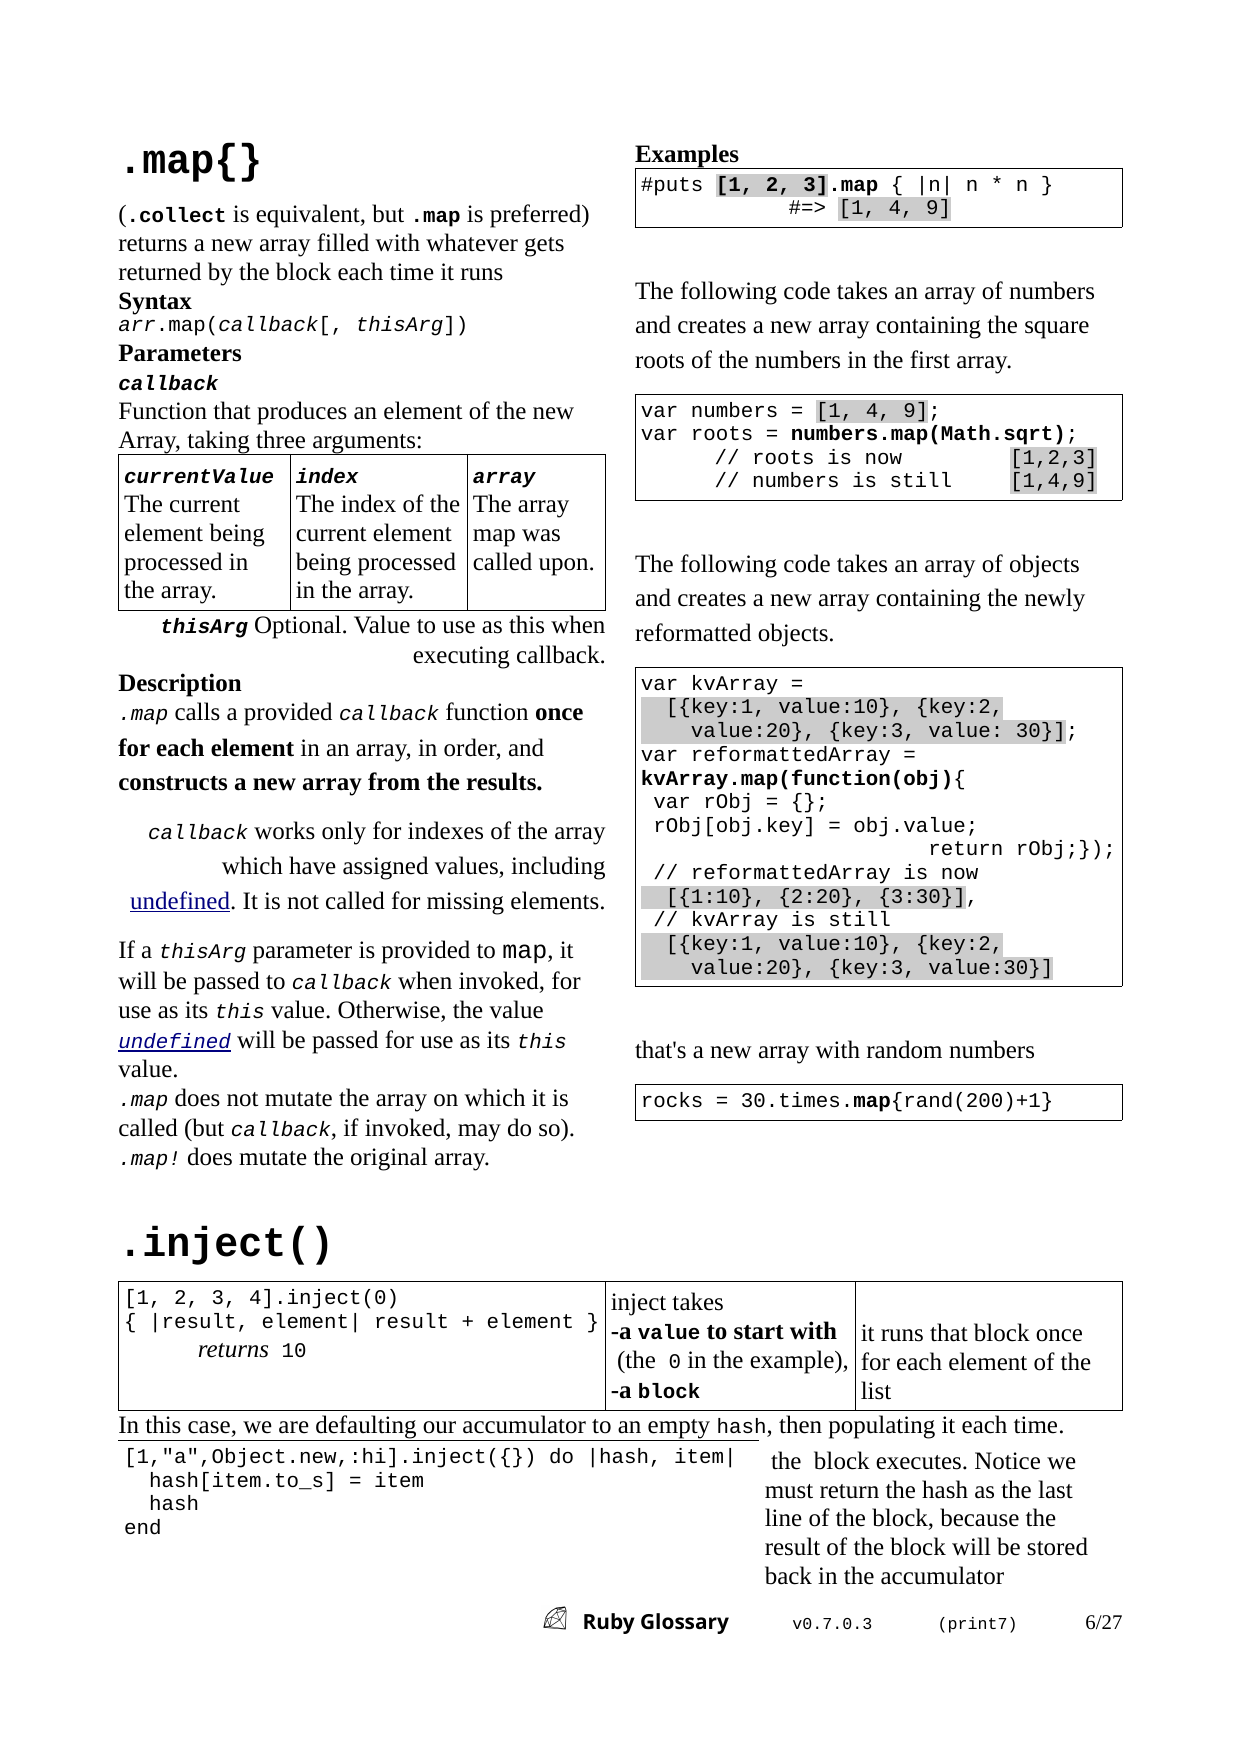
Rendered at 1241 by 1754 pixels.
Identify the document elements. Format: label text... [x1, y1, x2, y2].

text that's a new array with random numbers [635, 1035, 1122, 1064]
subtitle callback [118, 367, 605, 396]
list thisArg Optional. Value to use as this when executing callback. [118, 611, 605, 668]
text The following code takes an array of objects and creates a new array containing the newly reformatted objects. [635, 549, 1122, 647]
text returns a new array filled with whatever gets returned by the block each time it runs [118, 228, 605, 286]
text .map does not mutate the array on which it is called (but callback, if invoked, may do so). [118, 1083, 605, 1142]
table_header array The array map was called upon. [468, 455, 605, 610]
text .map calls a provided callback function once for each element in an array, in order, and constructs a new array from the results. [118, 697, 605, 796]
picture [541, 1605, 567, 1630]
text arr.map(callback[, thisArg]) [118, 314, 605, 338]
text In this case, we are defaulting our accumulator to an empty hash, then populating it each time. [118, 1411, 1122, 1440]
table_header the block executes. Notice we must return the hash as the last line of the block, because the result of the block will be stored back in the accumulator [759, 1440, 1122, 1595]
table_header [1,"a",Object.new,:hi].inject({}) do |hash, item| hash[item.to_s] = item hash end [118, 1441, 759, 1595]
table_header it runs that block once for each element of the list [856, 1282, 1122, 1410]
table_header currentValue The current element being processed in the array. [119, 455, 290, 610]
list Function that produces an element of the new Array, taking three arguments: [118, 396, 605, 454]
table_header var numbers = [1, 4, 9]; var roots = numbers.map(Math.sqrt); // roots is now [1,2,3] // numbers is still [1,4,9] [636, 395, 1122, 500]
table_header rocks = 30.times.map{rand(200)+1} [636, 1085, 1122, 1119]
text (.collect is equivalent, but .map is preferred) [118, 199, 605, 228]
text Syntax [118, 286, 605, 314]
table_header index The index of the current element being processed in the array. [291, 455, 467, 610]
text The following code takes an array of numbers and creates a new array containing the square roots of the numbers in the first array. [635, 276, 1122, 373]
text Parameters [118, 338, 605, 367]
text Description [118, 668, 605, 697]
text .map! does mutate the original array. [118, 1142, 605, 1172]
subtitle .inject() [118, 1222, 1122, 1269]
text callback works only for indexes of the array which have assigned values, including undefined. It is not called for missing elements. [118, 816, 605, 915]
table_header #puts [1, 2, 3].map { |n| n * n } #=> [1, 4, 9] [636, 169, 1122, 227]
text If a thisArg parameter is provided to map, it will be passed to callback when invoked, for use as its this value. Otherwise, the value undefined will be passed for use as its this value. [118, 935, 605, 1083]
subtitle .map{} [118, 139, 605, 186]
table_header inject takes -a value to start with (the 0 in the example), -a block [606, 1282, 855, 1410]
text Examples [635, 139, 1122, 168]
table_header [1, 2, 3, 4].inject(0) { |result, element| result + element } returns 10 [119, 1282, 605, 1410]
table_header var kvArray = [{key:1, value:10}, {key:2, value:20}, {key:3, value: 30}]; var reformattedArray = kvArray.map(function(obj){ var rObj = {}; rObj[obj.key] = obj.value; return rObj;}); // reformattedArray is now [{1:10}, {2:20}, {3:30}], // kvArray is still [{key:1, value:10}, {key:2, value:20}, {key:3, value:30}] [636, 668, 1122, 986]
